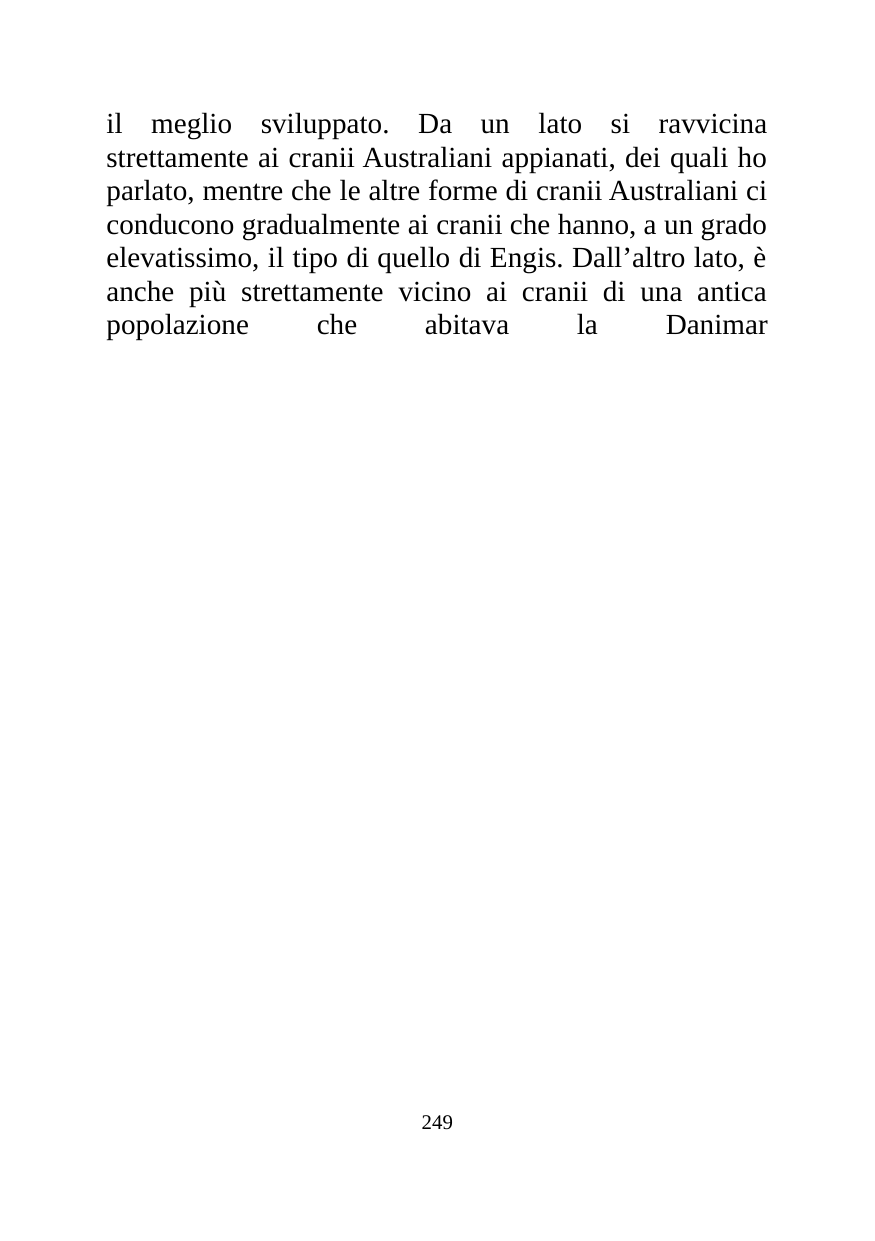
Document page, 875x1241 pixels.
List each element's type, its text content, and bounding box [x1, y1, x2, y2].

text il meglio sviluppato. Da un lato si ravvicina strettamente ai cranii Australiani appianati, dei quali ho parlato, mentre che le altre forme di cranii Australiani ci conducono gradualmente ai cranii che hanno, a un grado elevatissimo, il tipo di quello di Engis. Dall’altro lato, è anche più strettamente vicino ai cranii di una antica popolazione che abitava la Danimar [106, 106, 768, 341]
